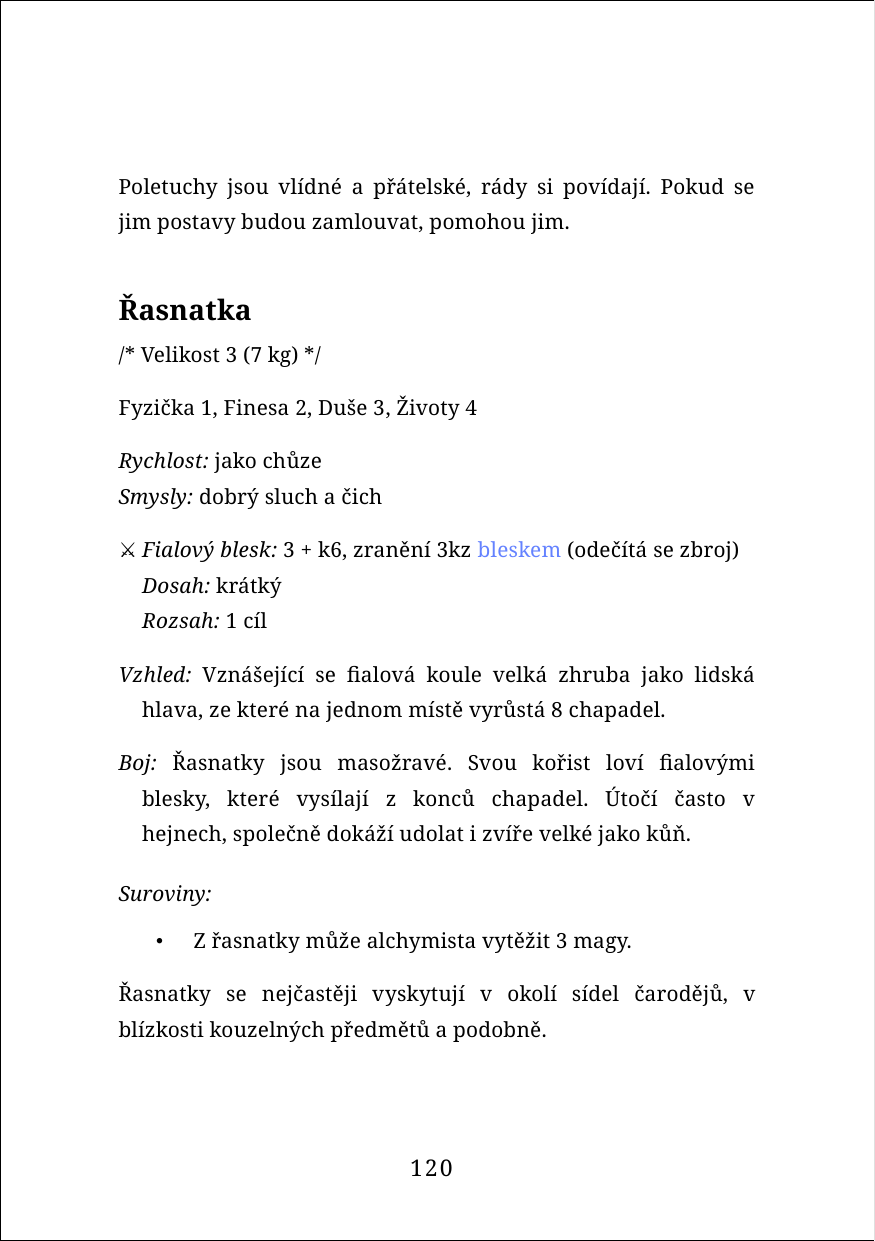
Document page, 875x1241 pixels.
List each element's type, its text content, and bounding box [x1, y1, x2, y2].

text Řasnatky se nejčastěji vyskytují v okolí sídel čarodějů, v blízkosti kouzelných předmětů a podobně. [118, 979, 756, 1043]
text Rychlost: jako chůze [118, 447, 756, 475]
text /* Velikost 3 (7 kg) */ [118, 340, 756, 369]
text Vzhled: Vznášející se fialová koule velká zhruba jako lidská hlava, ze které na jednom místě vyrůstá 8 chapadel. [118, 660, 756, 724]
text Smysly: dobrý sluch a čich [118, 482, 756, 511]
text Poletuchy jsou vlídné a přátelské, rády si povídají. Pokud se jim postavy budou zamlouvat, pomohou jim. [118, 172, 756, 236]
text Suroviny: [118, 879, 756, 907]
list Z řasnatky může alchymista vytěžit 3 magy. [156, 926, 756, 954]
text Boj: Řasnatky jsou masožravé. Svou kořist loví fialovými blesky, které vysílají z konců chapadel. Útočí často v hejnech, společně dokáží udolat i zvíře velké jako kůň. [118, 748, 756, 848]
text ⚔ Fialový blesk: 3 + k6, zranění 3kz bleskem (odečítá se zbroj) [118, 535, 756, 564]
subtitle Řasnatka [118, 290, 756, 328]
text Dosah: krátký [142, 571, 756, 599]
text Fyzička 1, Finesa 2, Duše 3, Životy 4 [118, 393, 756, 422]
text Rozsah: 1 cíl [142, 606, 756, 635]
